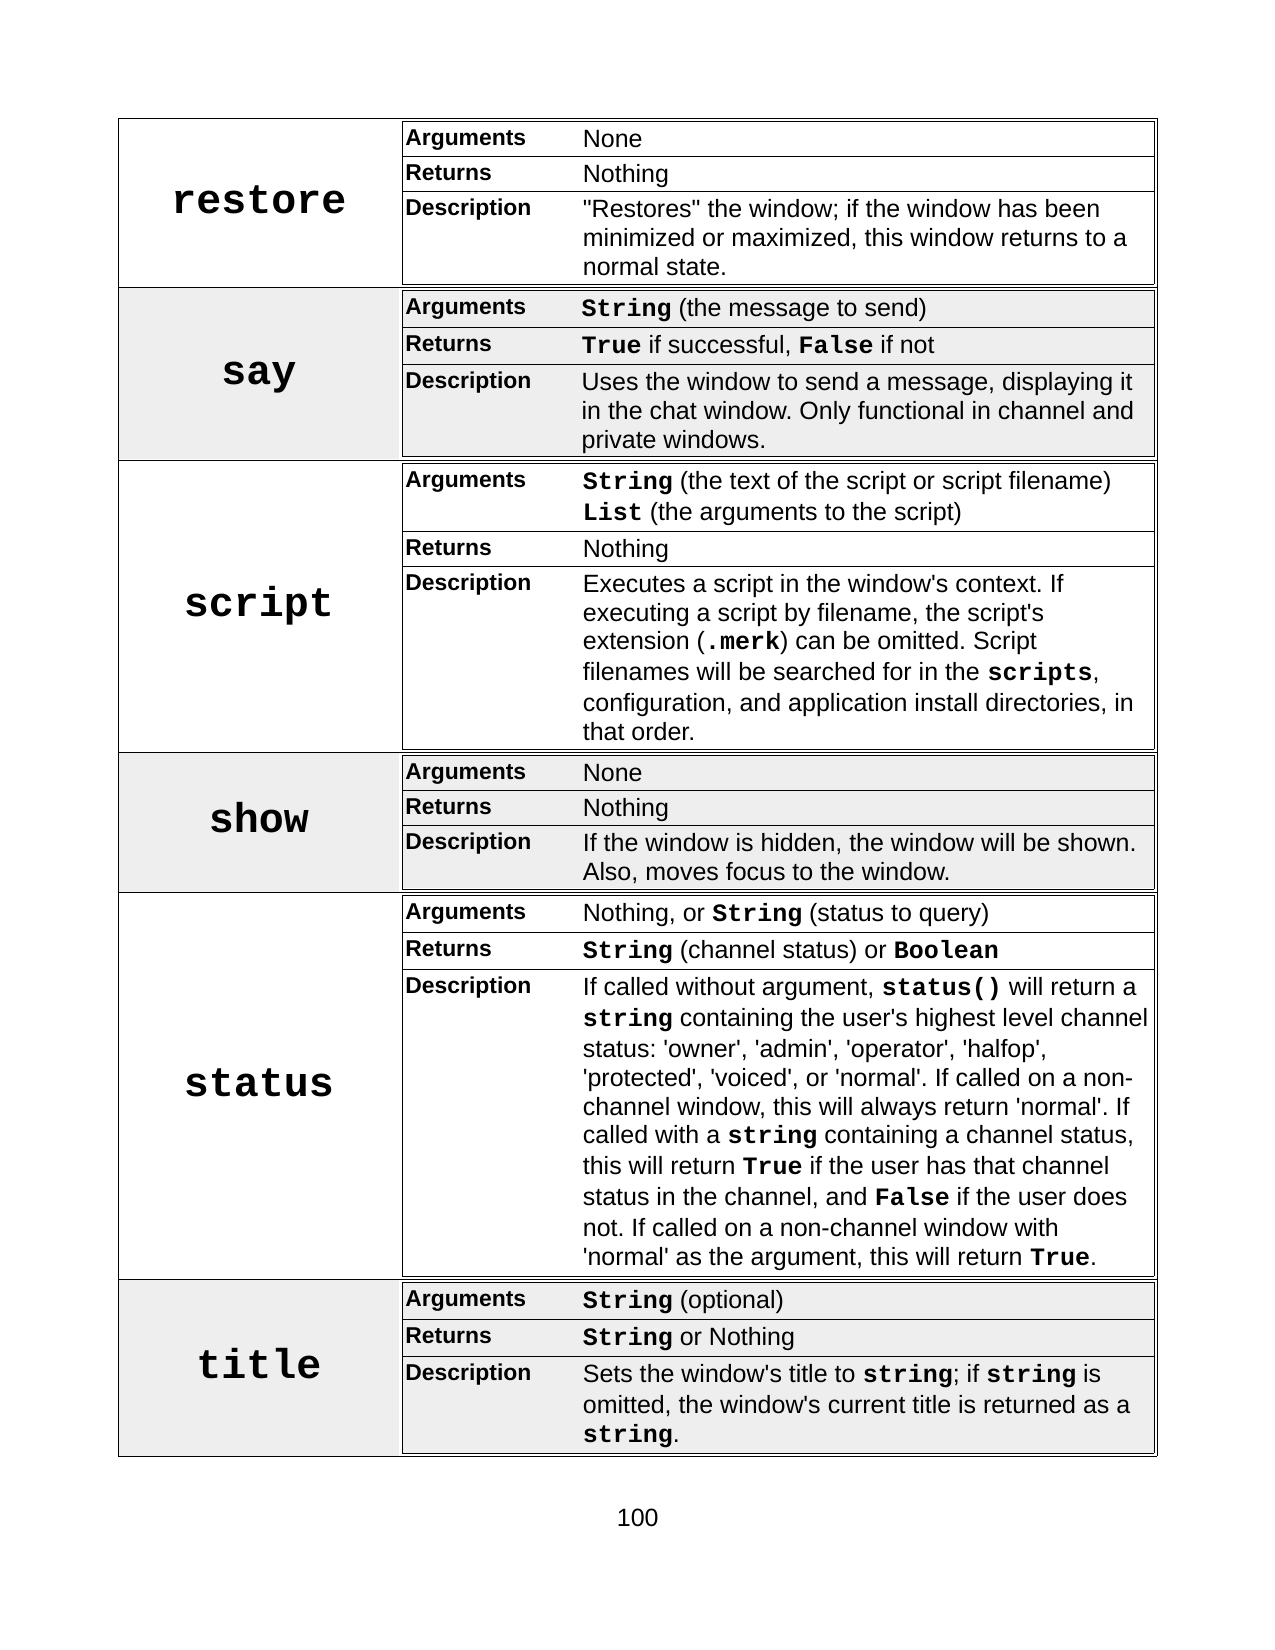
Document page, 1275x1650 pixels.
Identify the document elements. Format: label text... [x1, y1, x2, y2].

table_header String (the text of the script or script filename) List (the arguments to the script) [580, 464, 1154, 531]
table_cell [399, 288, 1157, 459]
table_cell Returns [403, 328, 578, 364]
table_cell Returns [403, 933, 580, 969]
table_header Arguments [403, 122, 580, 156]
table_cell Description [403, 1357, 580, 1453]
table_cell Description [403, 192, 580, 283]
table_cell "Restores" the window; if the window has been minimized or maximized, this window returns to a normal state. [580, 192, 1154, 283]
table_header Arguments [403, 896, 580, 932]
table_cell restore [119, 119, 399, 287]
table_cell Nothing [580, 532, 1154, 566]
table_header None [580, 756, 1154, 790]
table_cell If the window is hidden, the window will be shown. Also, moves focus to the window. [580, 826, 1154, 888]
table_cell True if successful, False if not [578, 328, 1154, 364]
table_cell [399, 461, 1157, 752]
table_cell [399, 1280, 1157, 1456]
table_cell Executes a script in the window's context. If executing a script by filename, the script's extension (.merk) can be omitted. Script filenames will be searched for in the scripts, configuration, and application install directories, in that order. [580, 567, 1154, 749]
table_cell [399, 893, 1157, 1279]
table_cell [399, 119, 1157, 287]
table_cell String (channel status) or Boolean [580, 933, 1154, 969]
table_cell [399, 753, 1157, 892]
table_header Arguments [403, 1283, 580, 1319]
table_header Arguments [403, 464, 580, 531]
table_header String (the message to send) [578, 291, 1154, 327]
table_cell If called without argument, status() will return a string containing the user's highest level channel status: 'owner', 'admin', 'operator', 'halfop', 'protected', 'voiced', or 'normal'. If called on a non-channel window, this will always return 'normal'. If called with a string containing a channel status, this will return True if the user has that channel status in the channel, and False if the user does not. If called on a non-channel window with 'normal' as the argument, this will return True. [580, 970, 1154, 1276]
table_cell Nothing [580, 157, 1154, 191]
table_cell Sets the window's title to string; if string is omitted, the window's current title is returned as a string. [580, 1357, 1154, 1453]
table_cell Returns [403, 791, 580, 825]
table_cell Returns [403, 1320, 580, 1356]
table_cell Description [403, 567, 580, 749]
table_cell script [119, 461, 399, 752]
table_cell Nothing [580, 791, 1154, 825]
table_cell Uses the window to send a message, displaying it in the chat window. Only functional in channel and private windows. [578, 365, 1154, 456]
table_header None [580, 122, 1154, 156]
table_header Arguments [403, 291, 578, 327]
table_cell Description [403, 970, 580, 1276]
table_cell say [119, 288, 399, 459]
table_cell Description [403, 365, 578, 456]
table_cell show [119, 753, 399, 892]
table_cell Returns [403, 157, 580, 191]
table_cell Returns [403, 532, 580, 566]
table_header Arguments [403, 756, 580, 790]
table_header String (optional) [580, 1283, 1154, 1319]
table_cell String or Nothing [580, 1320, 1154, 1356]
table_cell title [119, 1280, 399, 1456]
table_cell status [119, 893, 399, 1279]
table_cell Description [403, 826, 580, 888]
table_header Nothing, or String (status to query) [580, 896, 1154, 932]
